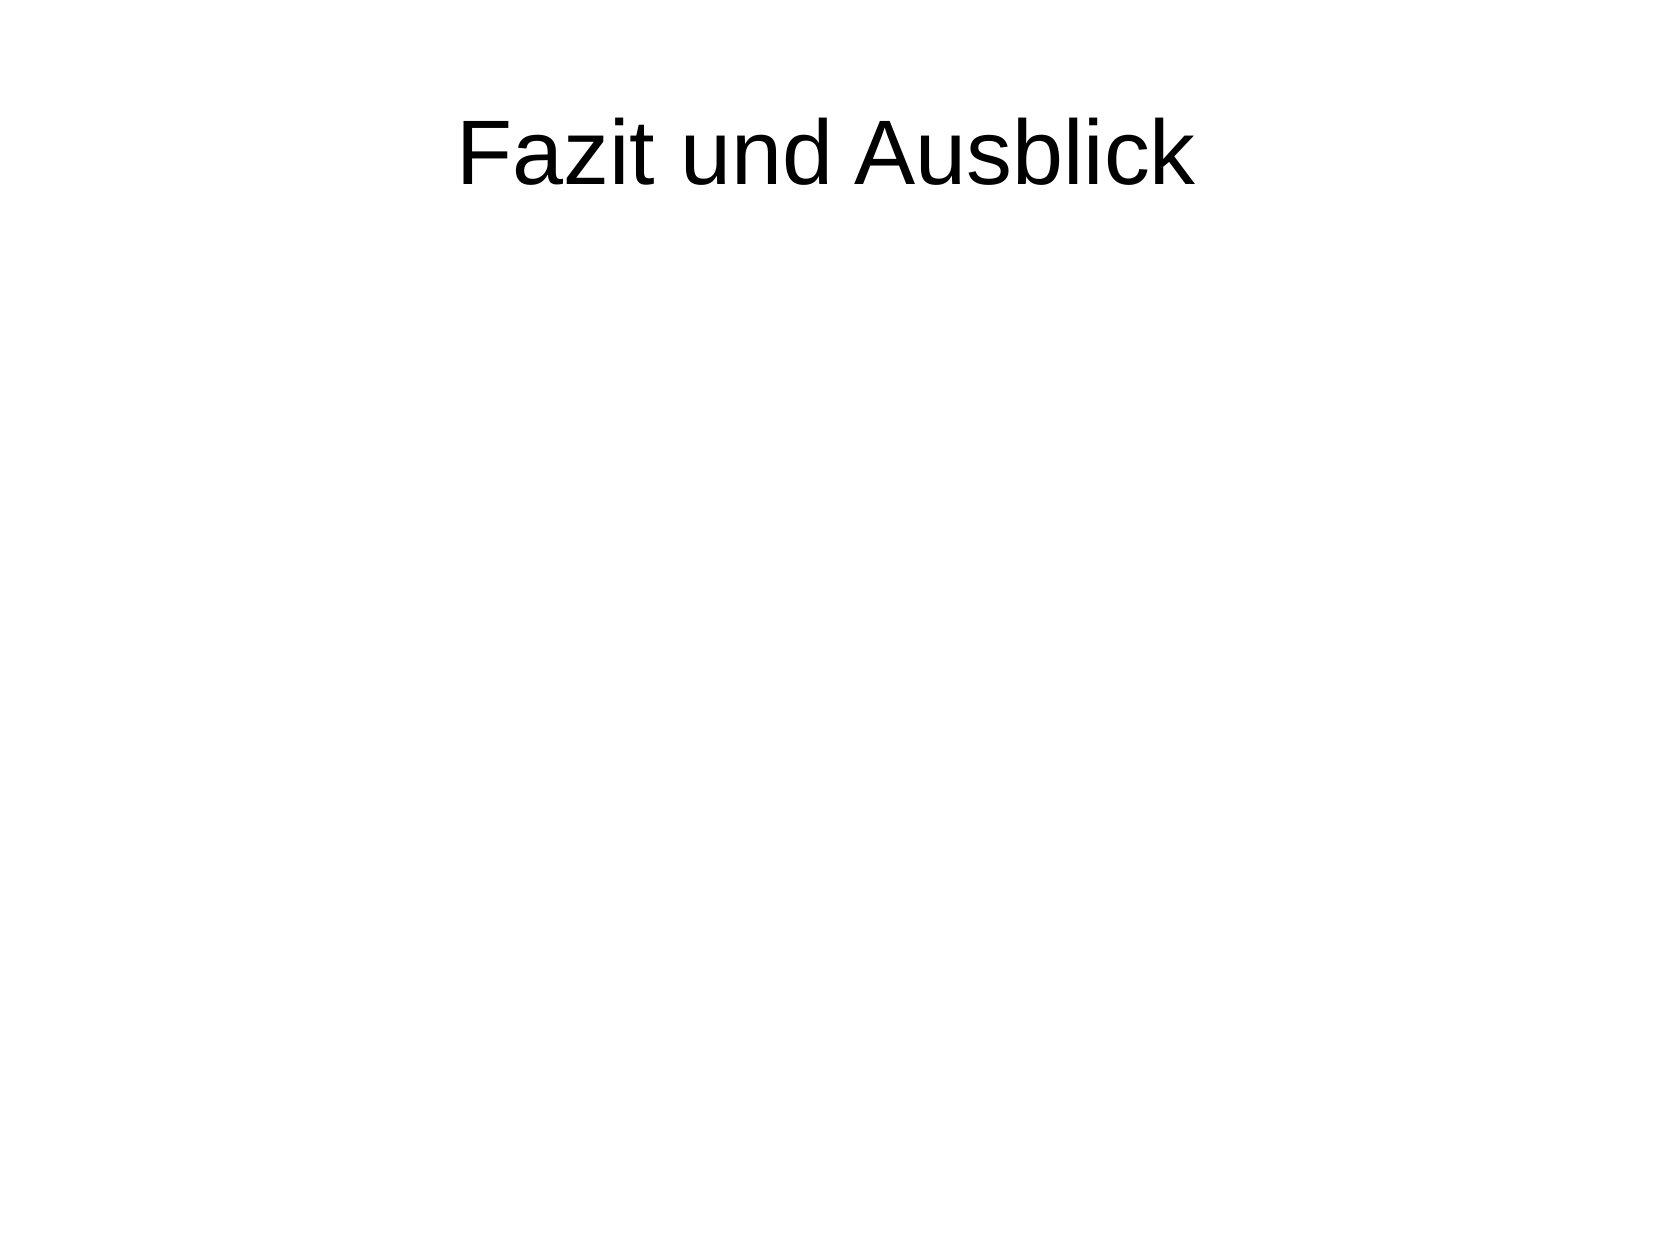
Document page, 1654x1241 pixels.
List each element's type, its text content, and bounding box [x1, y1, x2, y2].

title Fazit und Ausblick [82, 49, 1571, 257]
